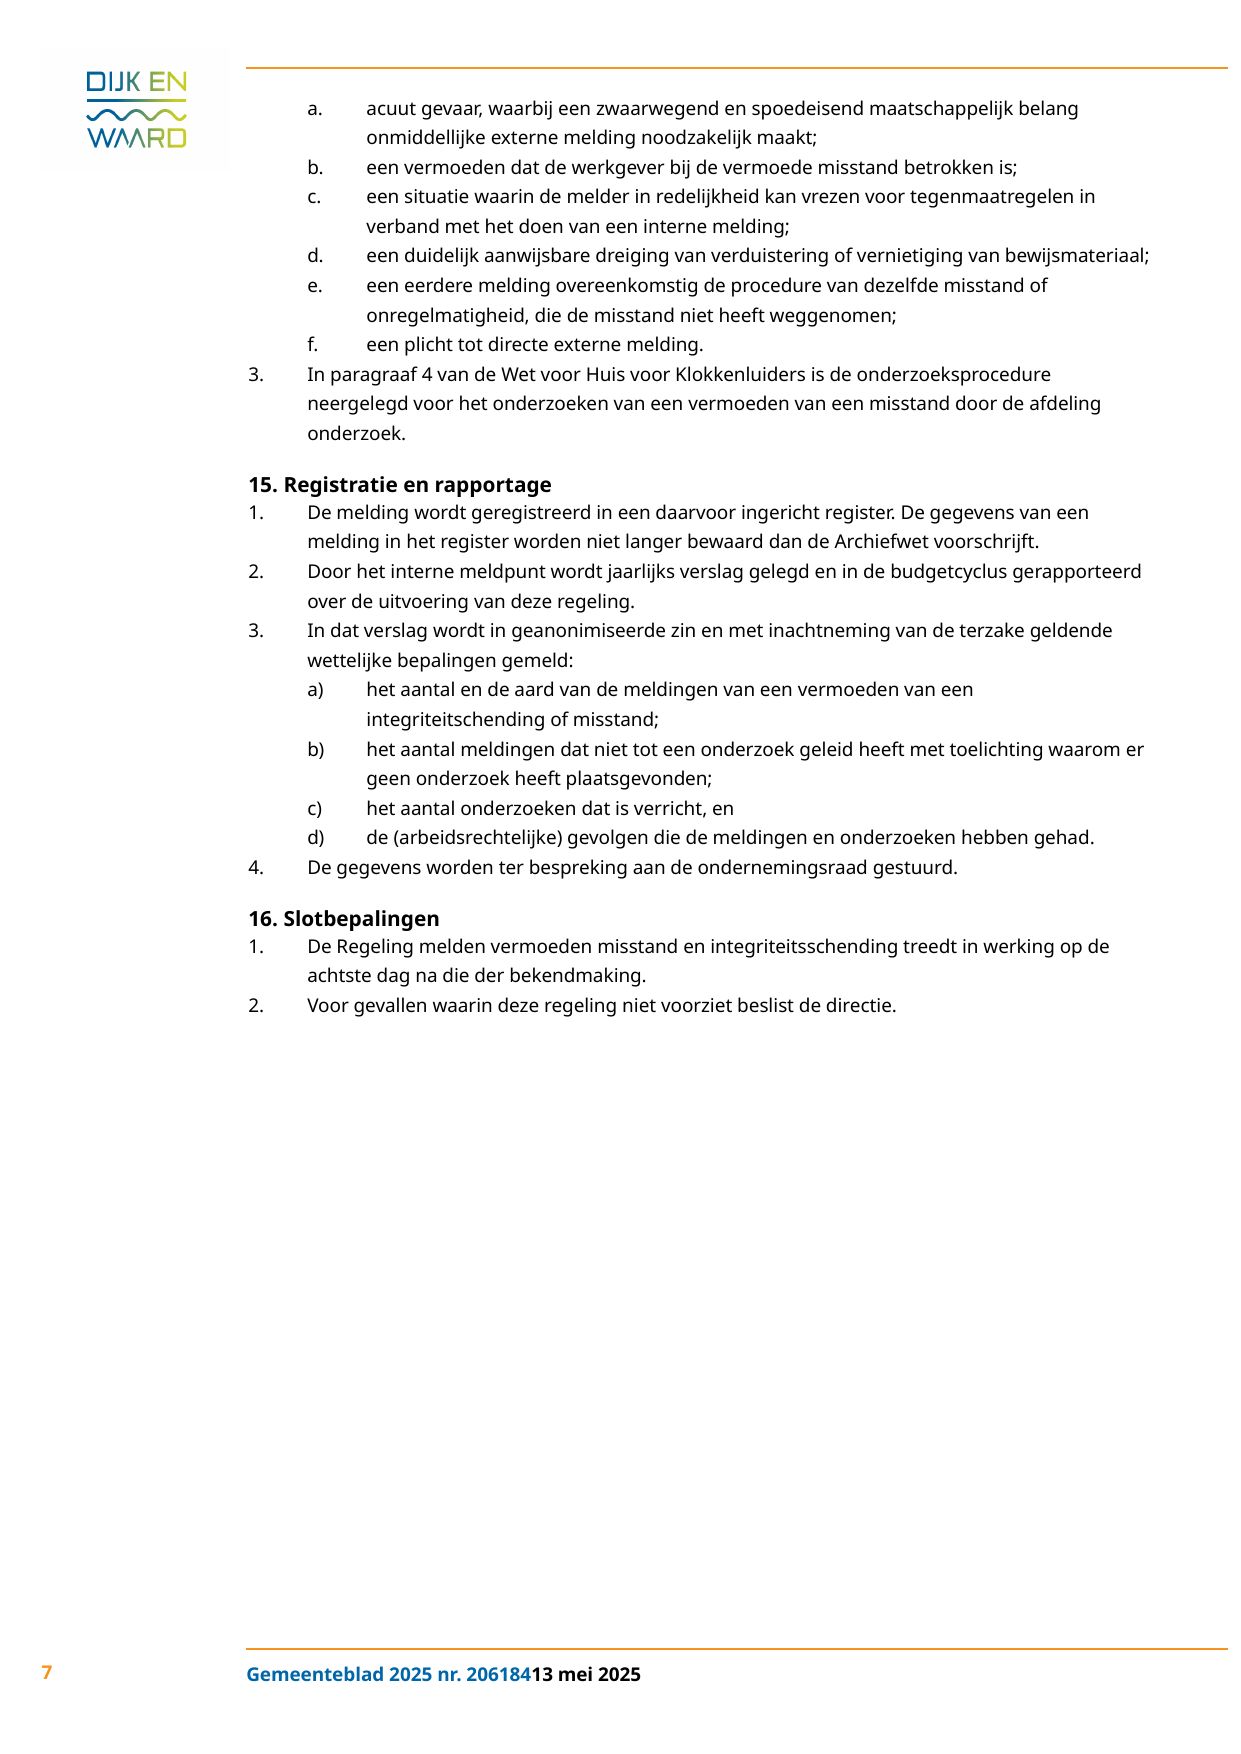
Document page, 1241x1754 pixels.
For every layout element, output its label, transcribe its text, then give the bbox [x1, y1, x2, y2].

list Door het interne meldpunt wordt jaarlijks verslag gelegd en in de budgetcyclus gerapporteerd over de uitvoering van deze regeling. [248, 558, 1152, 613]
list een vermoeden dat de werkgever bij de vermoede misstand betrokken is; [307, 154, 1152, 180]
list In paragraaf 4 van de Wet voor Huis voor Klokkenluiders is de onderzoeksprocedure neergelegd voor het onderzoeken van een vermoeden van een misstand door de afdeling onderzoek. [248, 361, 1152, 446]
list De melding wordt geregistreerd in een daarvoor ingericht register. De gegevens van een melding in het register worden niet langer bewaard dan de Archiefwet voorschrijft. [248, 499, 1152, 554]
list De Regeling melden vermoeden misstand en integriteitsschending treedt in werking op de achtste dag na die der bekendmaking. [248, 933, 1152, 988]
list De gegevens worden ter bespreking aan de ondernemingsraad gestuurd. [248, 854, 1152, 880]
text 16. Slotbepalingen [248, 904, 1152, 933]
list Voor gevallen waarin deze regeling niet voorziet beslist de directie. [248, 992, 1152, 1018]
list acuut gevaar, waarbij een zwaarwegend en spoedeisend maatschappelijk belang onmiddellijke externe melding noodzakelijk maakt; [307, 95, 1152, 150]
list de (arbeidsrechtelijke) gevolgen die de meldingen en onderzoeken hebben gehad. [307, 824, 1152, 850]
list een duidelijk aanwijsbare dreiging van verduistering of vernietiging van bewijsmateriaal; [307, 243, 1152, 268]
list een plicht tot directe externe melding. [307, 331, 1152, 357]
picture [41, 47, 231, 172]
text 15. Registratie en rapportage [248, 471, 1152, 499]
list een situatie waarin de melder in redelijkheid kan vrezen voor tegenmaatregelen in verband met het doen van een interne melding; [307, 183, 1152, 239]
list het aantal onderzoeken dat is verricht, en [307, 795, 1152, 821]
list het aantal meldingen dat niet tot een onderzoek geleid heeft met toelichting waarom er geen onderzoek heeft plaatsgevonden; [307, 736, 1152, 791]
list In dat verslag wordt in geanonimiseerde zin en met inachtneming van de terzake geldende wettelijke bepalingen gemeld: [248, 617, 1152, 673]
list het aantal en de aard van de meldingen van een vermoeden van een integriteitschending of misstand; [307, 677, 1152, 732]
list een eerdere melding overeenkomstig de procedure van dezelfde misstand of onregelmatigheid, die de misstand niet heeft weggenomen; [307, 272, 1152, 328]
